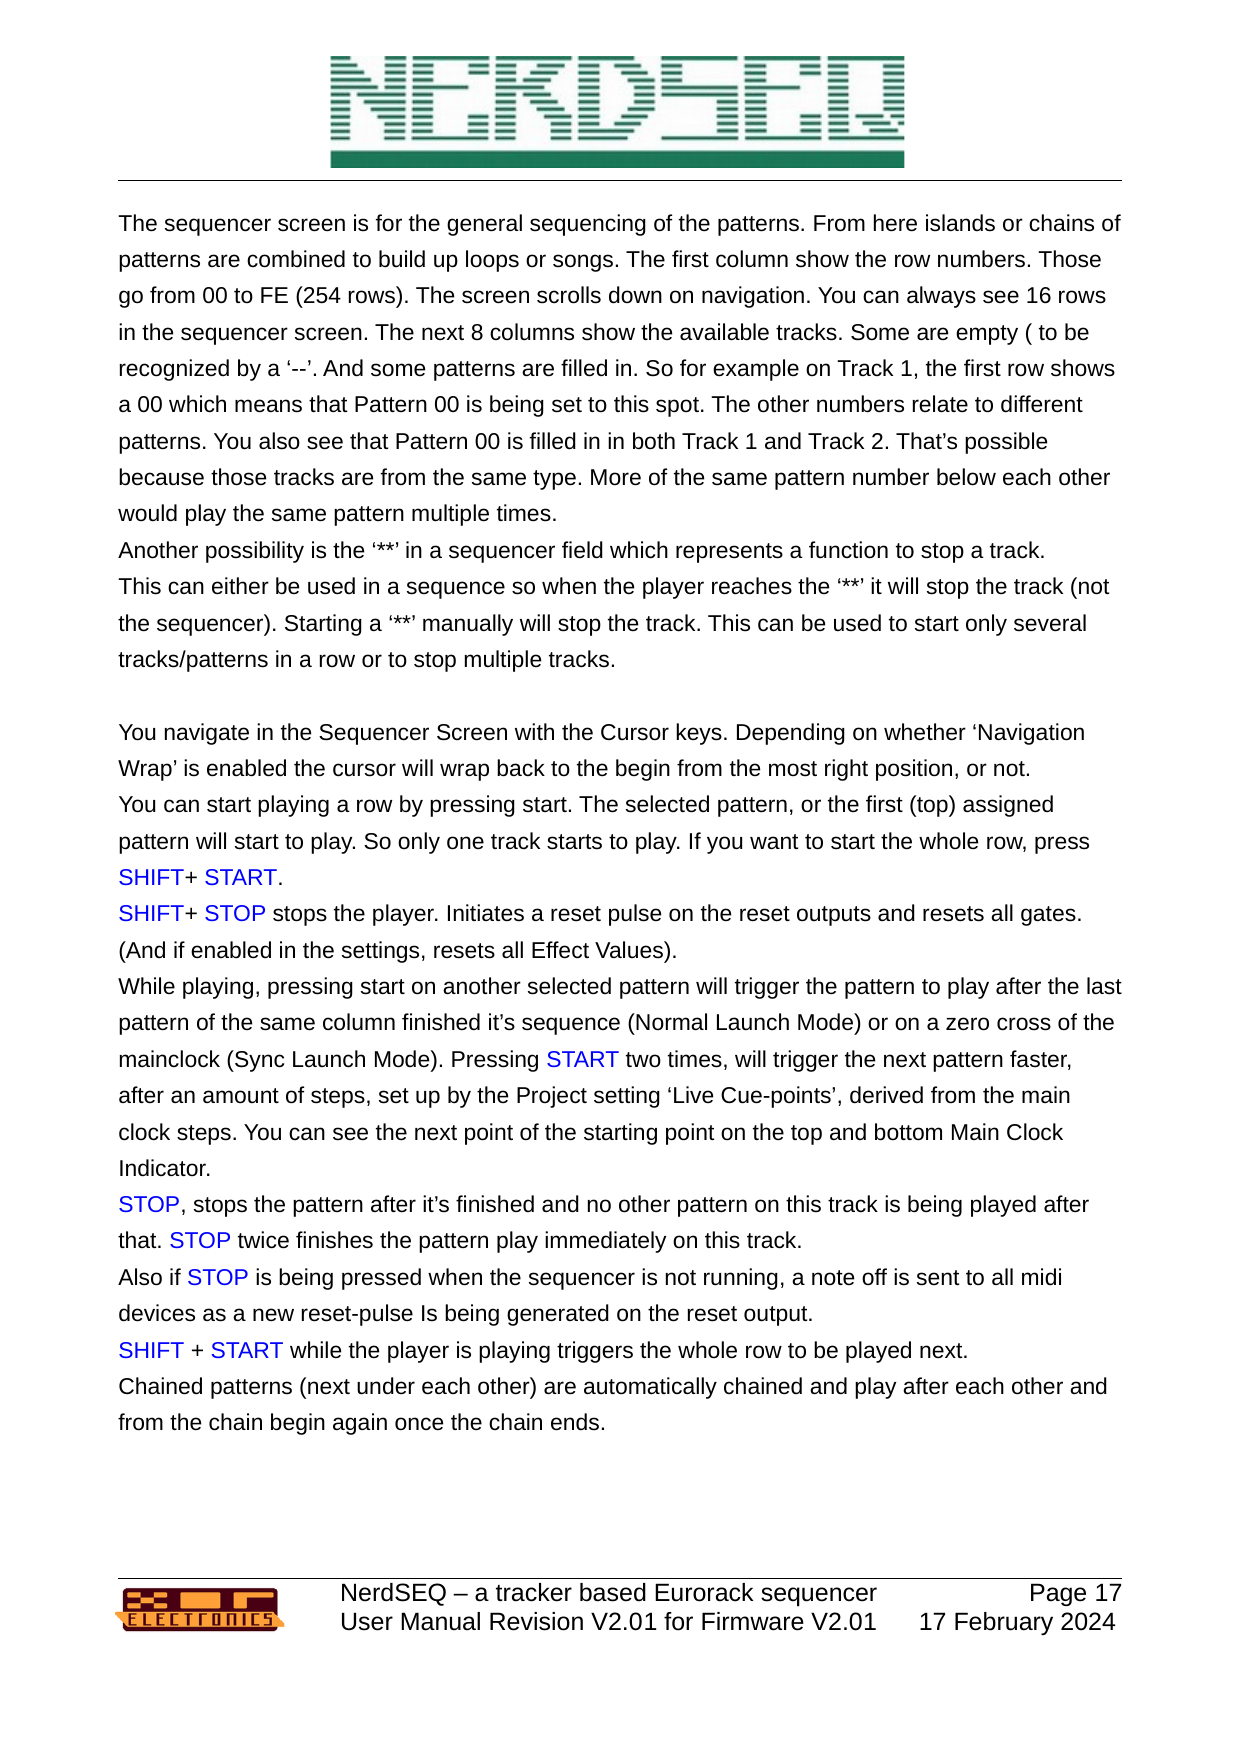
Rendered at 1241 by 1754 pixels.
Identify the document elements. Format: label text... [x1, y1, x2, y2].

text SHIFT + START while the player is playing triggers the whole row to be played next. [118, 1337, 1122, 1363]
text While playing, pressing start on another selected pattern will trigger the pattern to play after the last pattern of the same column finished it’s sequence (Normal Launch Mode) or on a zero cross of the mainclock (Sync Launch Mode). Pressing START two times, will trigger the next pattern faster, after an amount of steps, set up by the Project setting ‘Live Cue-points’, derived from the main clock steps. You can see the next point of the starting point on the top and bottom Main Clock Indicator. [118, 973, 1122, 1181]
text You can start playing a row by pressing start. The selected pattern, or the first (top) assigned pattern will start to play. So only one track starts to play. If you want to start the whole row, press SHIFT+ START. [118, 791, 1122, 890]
text Another possibility is the ‘**’ in a sequencer field which represents a function to stop a track. [118, 537, 1122, 563]
text SHIFT+ STOP stops the player. Initiates a reset pulse on the reset outputs and resets all gates. (And if enabled in the settings, resets all Effect Values). [118, 900, 1122, 963]
text You navigate in the Sequencer Screen with the Cursor keys. Depending on whether ‘Navigation Wrap’ is enabled the cursor will wrap back to the begin from the most right position, or not. [118, 718, 1122, 781]
text STOP, stops the pattern after it’s finished and no other pattern on this track is being played after that. STOP twice finishes the pattern play immediately on this track. [118, 1191, 1122, 1254]
text This can either be used in a sequence so when the player reaches the ‘**’ it will stop the track (not the sequencer). Starting a ‘**’ manually will stop the track. This can be used to start only several tracks/patterns in a row or to stop multiple tracks. [118, 573, 1122, 672]
picture [115, 1584, 285, 1634]
text The sequencer screen is for the general sequencing of the patterns. From here islands or chains of patterns are combined to build up loops or songs. The first column show the row numbers. Those go from 00 to FE (254 rows). The screen scrolls down on navigation. You can always see 16 rows in the sequencer screen. The next 8 columns show the available tracks. Some are empty ( to be recognized by a ‘--’. And some patterns are filled in. So for example on Track 1, the first row shows a 00 which means that Pattern 00 is being set to this spot. The other numbers relate to different patterns. You also see that Pattern 00 is filled in in both Track 1 and Track 2. That’s possible because those tracks are from the same type. More of the same pattern number below each other would play the same pattern multiple times. [118, 209, 1122, 527]
picture [330, 56, 905, 168]
text Also if STOP is being pressed when the sequencer is not running, a note off is sent to all midi devices as a new reset-pulse Is being generated on the reset output. [118, 1264, 1122, 1327]
text Chained patterns (next under each other) are automatically chained and play after each other and from the chain begin again once the chain ends. [118, 1373, 1122, 1436]
